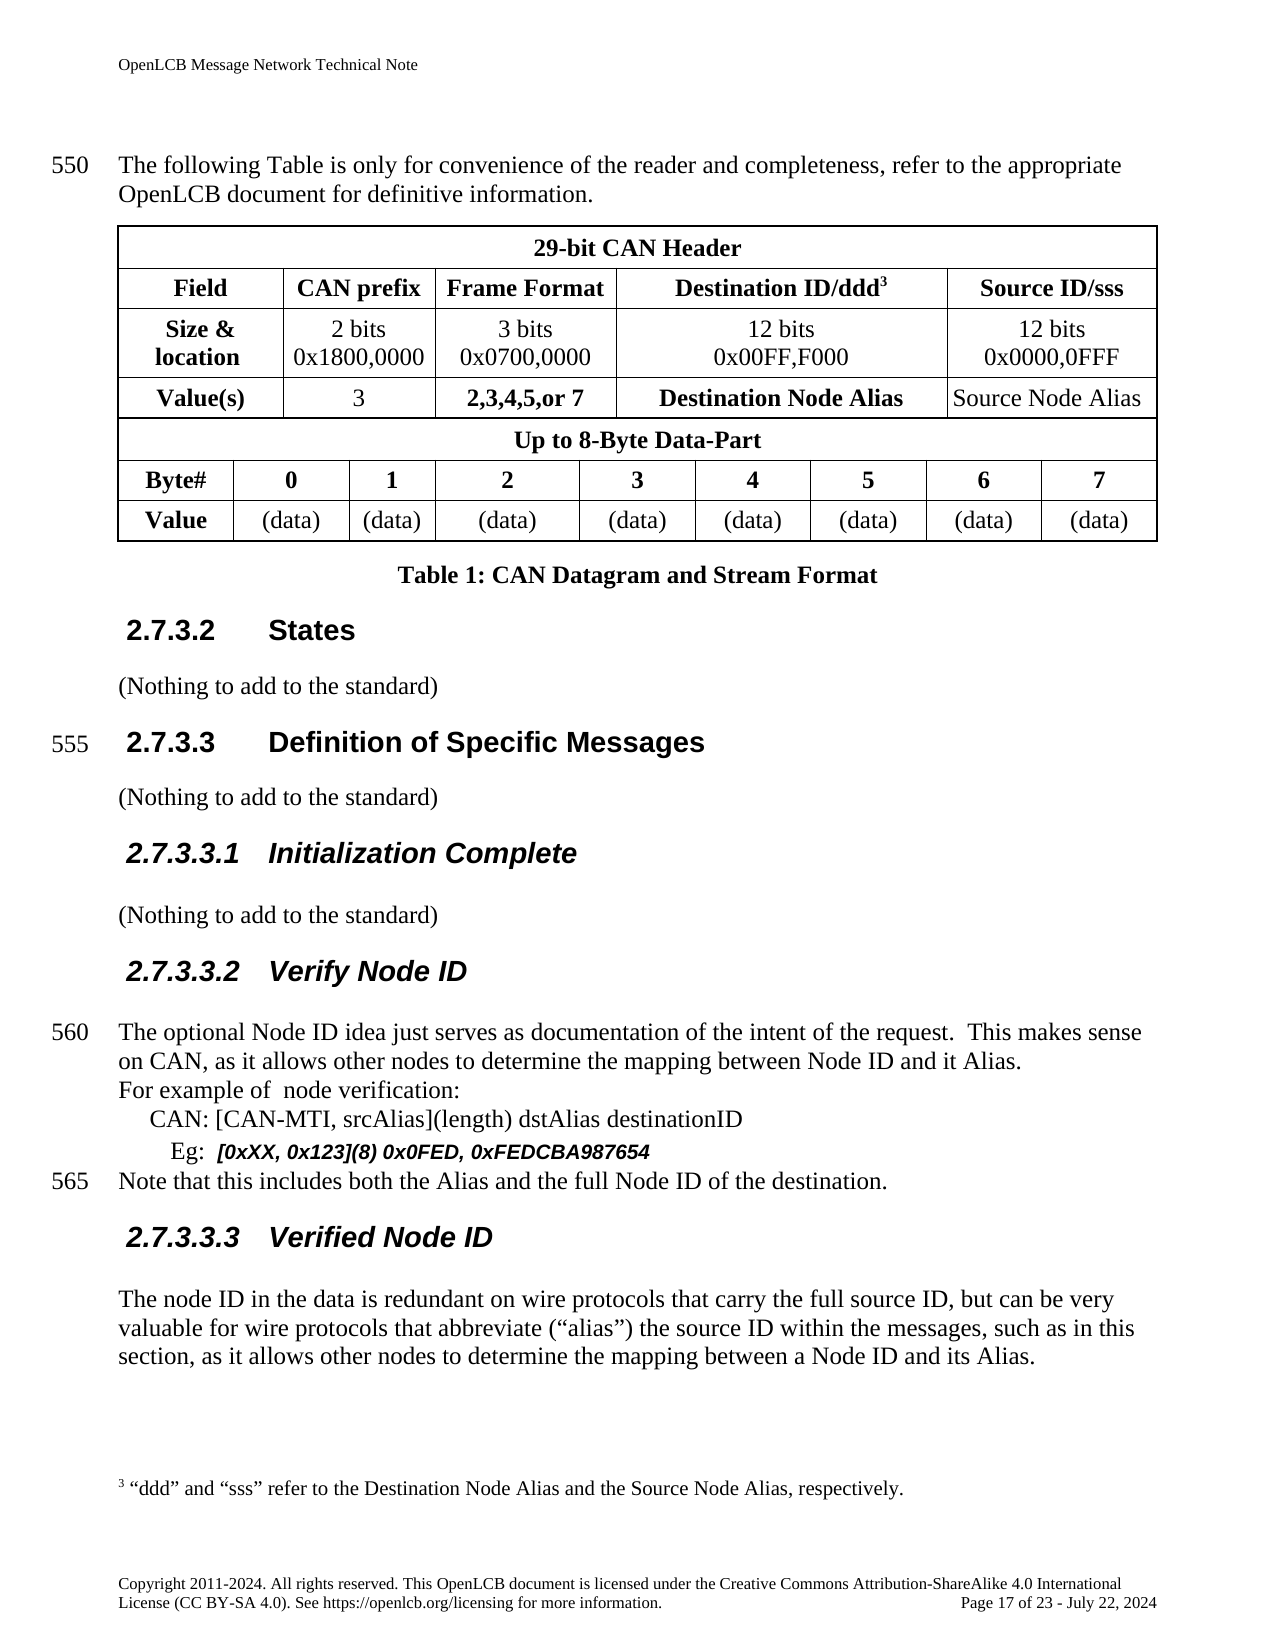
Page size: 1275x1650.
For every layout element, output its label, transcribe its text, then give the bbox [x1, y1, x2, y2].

table_cell 3 [284, 378, 435, 417]
table_cell 2,3,4,5,or 7 [436, 378, 616, 417]
table_cell 3 [580, 461, 695, 500]
table_cell Frame Format [436, 269, 616, 308]
subtitle Verified Node ID [118, 1220, 1157, 1254]
subtitle States [118, 613, 1157, 647]
table_cell Field [119, 269, 283, 308]
table_cell (data) [927, 501, 1041, 540]
subtitle Definition of Specific Messages [118, 725, 1157, 758]
text (Nothing to add to the standard) [118, 900, 1157, 929]
table_cell (data) [234, 501, 349, 540]
table_cell 12 bits 0x0000,0FFF [948, 309, 1156, 377]
table_cell (data) [350, 501, 435, 540]
table_cell 0 [234, 461, 349, 500]
table_cell CAN prefix [284, 269, 435, 308]
table_cell (data) [436, 501, 579, 540]
table_cell (data) [811, 501, 926, 540]
text (Nothing to add to the standard) [118, 671, 1157, 700]
table_cell Source Node Alias [948, 378, 1156, 417]
text For example of node verification: CAN: [CAN-MTI, srcAlias](length) dstAlias destinationID Eg: [0xXX, 0x123](8) 0x0FED, 0xFEDCBA987654 Note that this includes both the Alias and the full Node ID of the destination. [118, 1075, 1157, 1195]
table_cell 2 [436, 461, 579, 500]
table_cell Value(s) [119, 378, 283, 417]
table_cell (data) [696, 501, 810, 540]
table_cell Source ID/sss [948, 269, 1156, 308]
table_cell Up to 8-Byte Data-Part [119, 419, 1156, 459]
table_cell 5 [811, 461, 926, 500]
text Table 1: CAN Datagram and Stream Format [118, 560, 1157, 589]
table_cell Destination ID/ddd [617, 269, 947, 308]
table_cell 4 [696, 461, 810, 500]
table_cell (data) [1042, 501, 1156, 540]
table_cell Byte# [119, 461, 233, 500]
table_cell Destination Node Alias [617, 378, 947, 417]
table_cell 1 [350, 461, 435, 500]
table_header 29-bit CAN Header [119, 227, 1156, 267]
table_cell 12 bits 0x00FF,F000 [617, 309, 947, 377]
text The node ID in the data is redundant on wire protocols that carry the full source ID, but can be very valuable for wire protocols that abbreviate (“alias”) the source ID within the messages, such as in this section, as it allows other nodes to determine the mapping between a Node ID and its Alias. [118, 1284, 1157, 1370]
text The following Table is only for convenience of the reader and completeness, refer to the appropriate OpenLCB document for definitive information. [118, 150, 1157, 207]
subtitle Verify Node ID [118, 954, 1157, 987]
table_cell Value [119, 501, 233, 540]
table_cell 2 bits 0x1800,0000 [284, 309, 435, 377]
table_cell 7 [1042, 461, 1156, 500]
table_cell Size & location [119, 309, 283, 377]
text (Nothing to add to the standard) [118, 782, 1157, 811]
table_cell 3 bits 0x0700,0000 [436, 309, 616, 377]
table_cell (data) [580, 501, 695, 540]
table_cell 6 [927, 461, 1041, 500]
text The optional Node ID idea just serves as documentation of the intent of the request. This makes sense on CAN, as it allows other nodes to determine the mapping between Node ID and it Alias. [118, 1017, 1157, 1075]
subtitle Initialization Complete [118, 836, 1157, 870]
